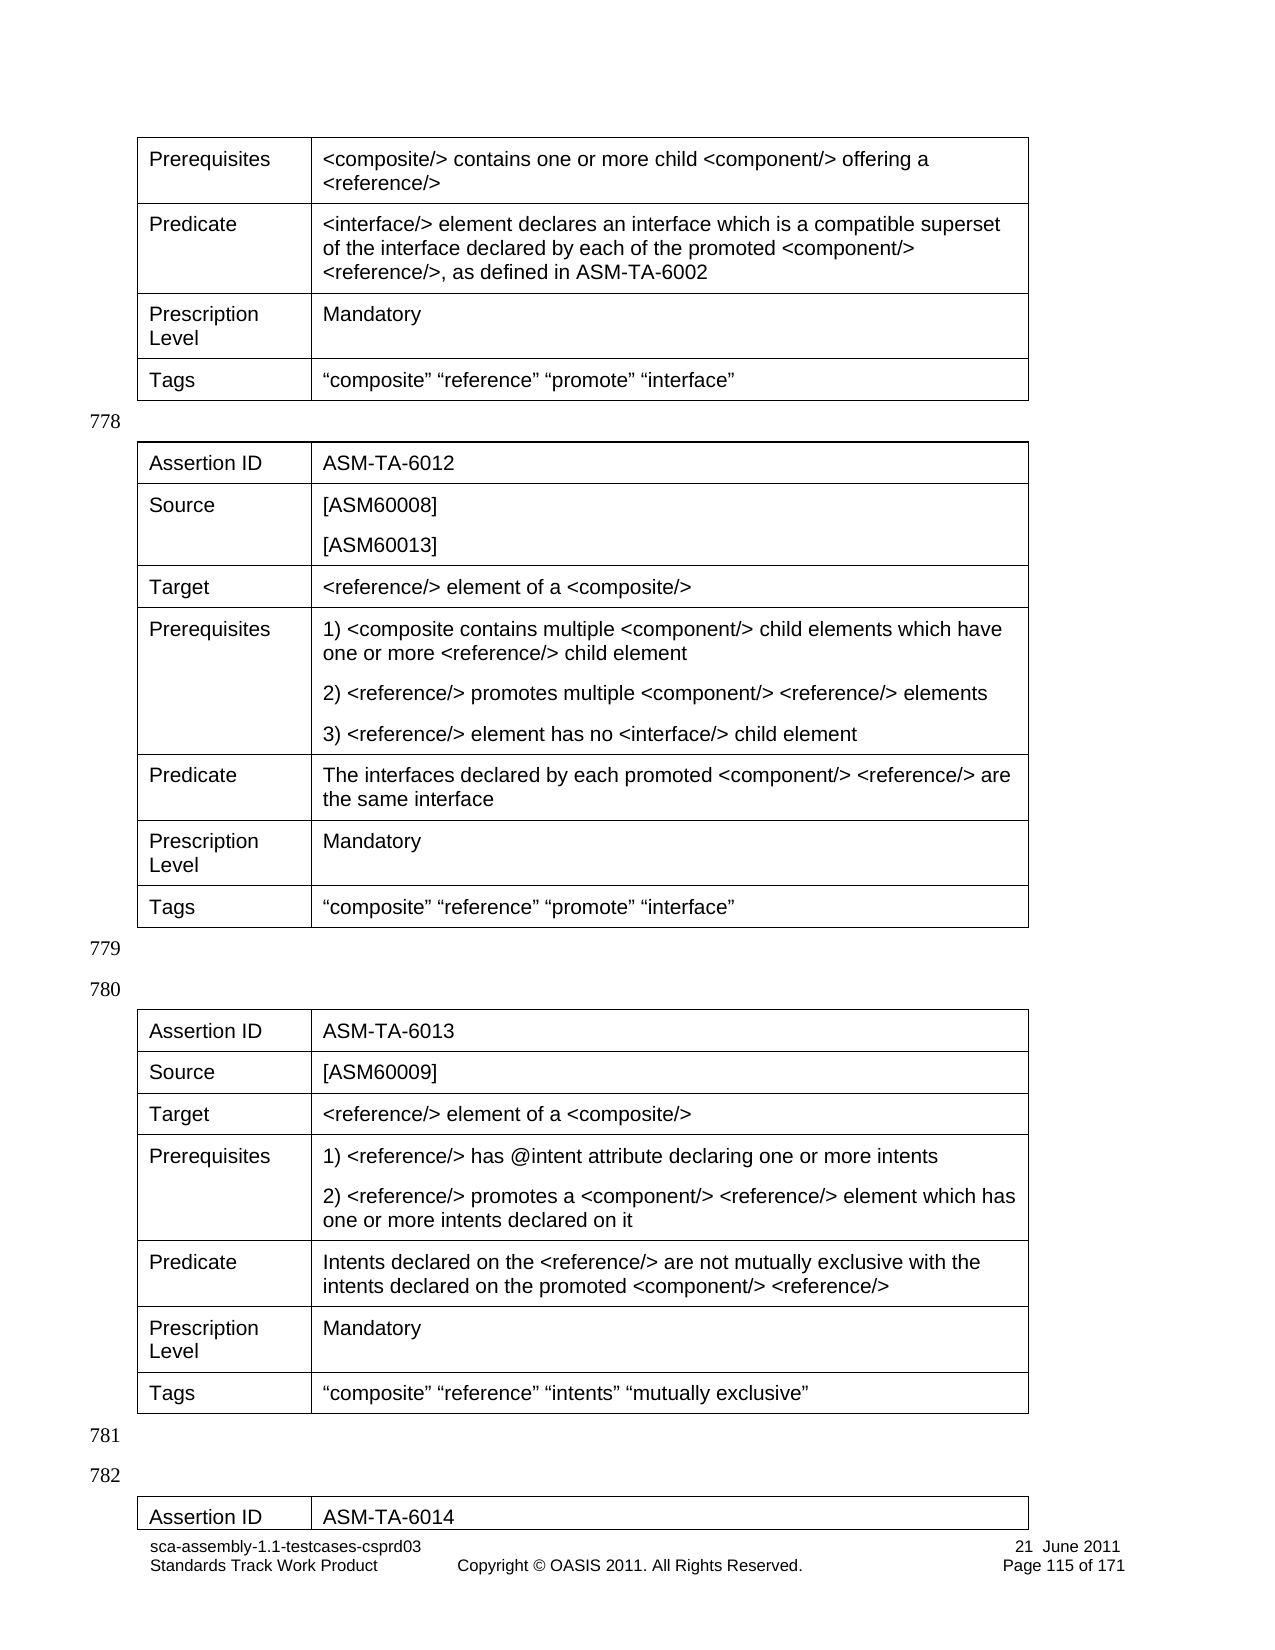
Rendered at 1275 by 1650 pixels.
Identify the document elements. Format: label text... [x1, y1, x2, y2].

table_header Assertion ID [138, 443, 311, 483]
table_cell Prerequisites [138, 138, 311, 203]
table_cell Prescription Level [138, 294, 311, 358]
table_cell Intents declared on the <reference/> are not mutually exclusive with the intents declared on the promoted <component/> <reference/> [312, 1241, 1028, 1306]
table_header Assertion ID [138, 1497, 311, 1529]
table_cell 1) <reference/> has @intent attribute declaring one or more intents 2) <reference/> promotes a <component/> <reference/> element which has one or more intents declared on it [312, 1135, 1028, 1240]
table_cell Predicate [138, 755, 311, 819]
table_cell [ASM60008] [ASM60013] [312, 484, 1028, 565]
table_cell Source [138, 484, 311, 565]
table_cell “composite” “reference” “promote” “interface” [312, 359, 1028, 400]
table_cell Target [138, 566, 311, 607]
table_cell Tags [138, 359, 311, 400]
table_cell Tags [138, 1373, 311, 1413]
table_cell Source [138, 1052, 311, 1092]
table_cell Predicate [138, 204, 311, 292]
table_cell Mandatory [312, 821, 1028, 885]
table_cell <reference/> element of a <composite/> [312, 566, 1028, 607]
table_cell <composite/> contains one or more child <component/> offering a <reference/> [312, 138, 1028, 203]
table_cell <interface/> element declares an interface which is a compatible superset of the interface declared by each of the promoted <component/> <reference/>, as defined in ASM-TA-6002 [312, 204, 1028, 292]
table_cell “composite” “reference” “intents” “mutually exclusive” [312, 1373, 1028, 1413]
table_cell Prerequisites [138, 608, 311, 754]
table_cell [ASM60009] [312, 1052, 1028, 1092]
table_cell Predicate [138, 1241, 311, 1306]
table_cell “composite” “reference” “promote” “interface” [312, 886, 1028, 927]
table_cell Target [138, 1094, 311, 1134]
table_header ASM-TA-6013 [312, 1010, 1028, 1051]
table_cell Prescription Level [138, 1307, 311, 1372]
table_cell Prerequisites [138, 1135, 311, 1240]
table_header ASM-TA-6014 [312, 1497, 1028, 1529]
table_cell Prescription Level [138, 821, 311, 885]
table_cell <reference/> element of a <composite/> [312, 1094, 1028, 1134]
table_cell Mandatory [312, 1307, 1028, 1372]
table_header ASM-TA-6012 [312, 443, 1028, 483]
table_cell Tags [138, 886, 311, 927]
table_cell Mandatory [312, 294, 1028, 358]
table_cell 1) <composite contains multiple <component/> child elements which have one or more <reference/> child element 2) <reference/> promotes multiple <component/> <reference/> elements 3) <reference/> element has no <interface/> child element [312, 608, 1028, 754]
table_cell The interfaces declared by each promoted <component/> <reference/> are the same interface [312, 755, 1028, 819]
table_header Assertion ID [138, 1010, 311, 1051]
